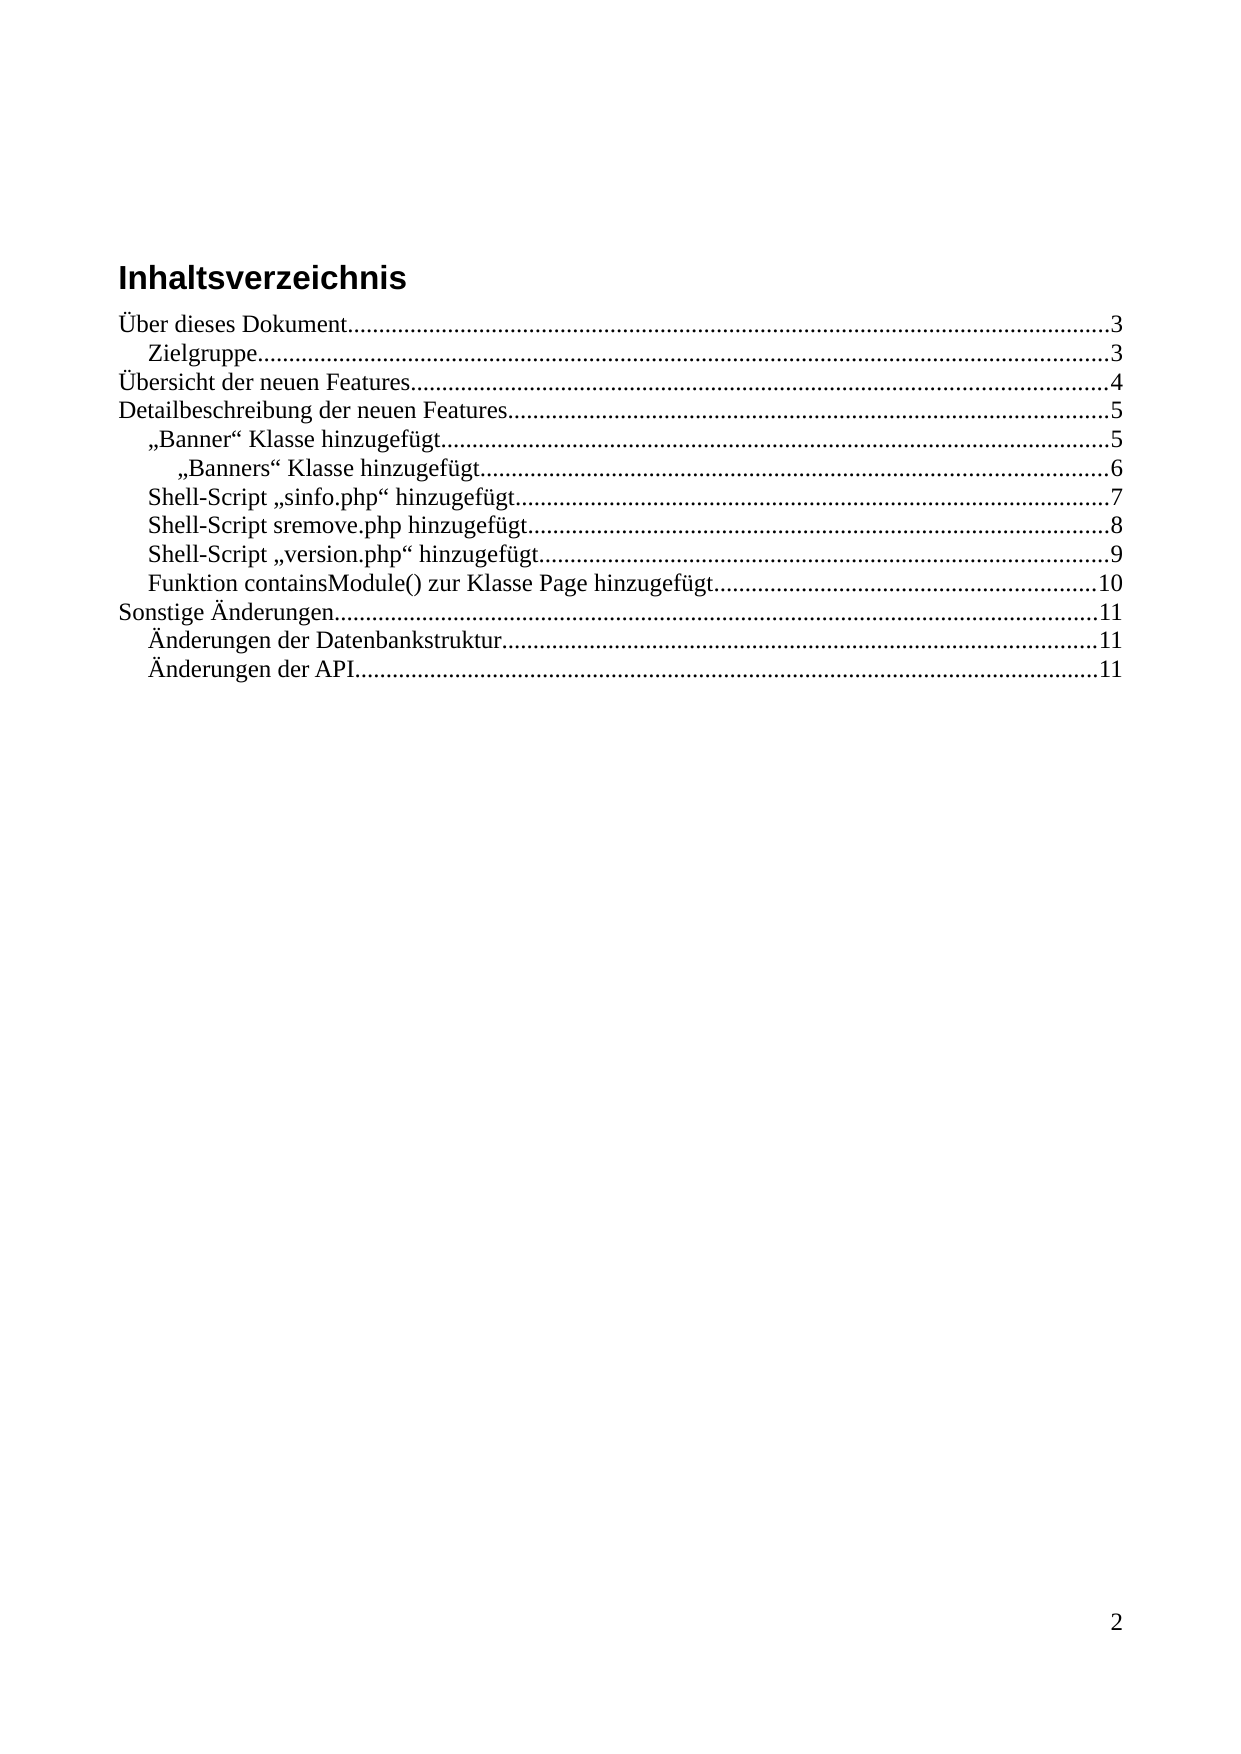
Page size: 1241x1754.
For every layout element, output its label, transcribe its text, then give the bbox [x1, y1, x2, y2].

text Übersicht der neuen Features 4 [118, 367, 1123, 395]
text Zielgruppe 3 [148, 338, 1123, 367]
text Funktion containsModule() zur Klasse Page hinzugefügt 10 [148, 568, 1123, 597]
text „Banner“ Klasse hinzugefügt 5 [148, 424, 1123, 453]
text Shell-Script „version.php“ hinzugefügt 9 [148, 539, 1123, 568]
text „Banners“ Klasse hinzugefügt 6 [177, 453, 1123, 482]
text Shell-Script sremove.php hinzugefügt 8 [148, 510, 1123, 539]
text Detailbeschreibung der neuen Features 5 [118, 395, 1123, 424]
text Shell-Script „sinfo.php“ hinzugefügt 7 [148, 482, 1123, 510]
text Änderungen der API 11 [148, 654, 1123, 683]
subtitle Inhaltsverzeichnis [118, 258, 1123, 297]
text Über dieses Dokument 3 [118, 309, 1123, 338]
text Änderungen der Datenbankstruktur 11 [148, 625, 1123, 654]
text Sonstige Änderungen 11 [118, 597, 1123, 625]
